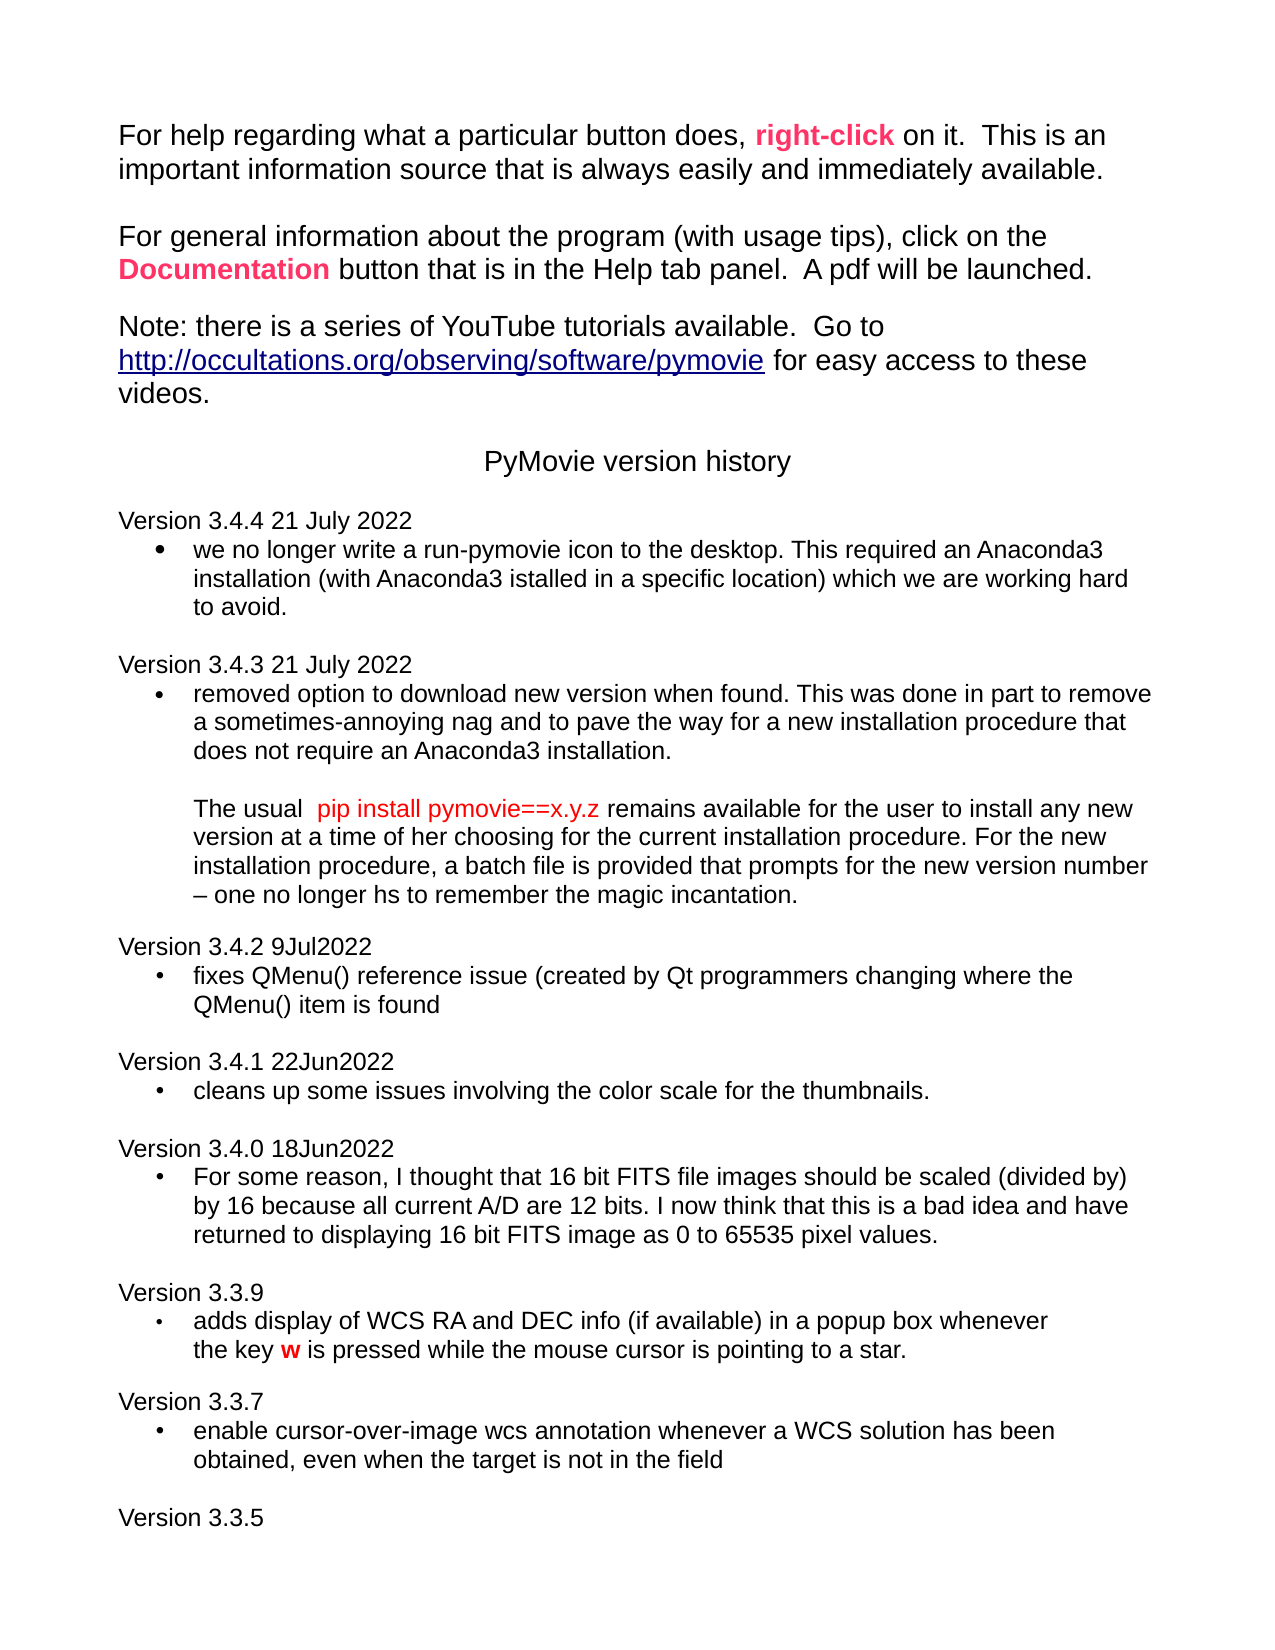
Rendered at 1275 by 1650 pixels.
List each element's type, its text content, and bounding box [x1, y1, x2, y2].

list adds display of WCS RA and DEC info (if available) in a popup box whenever the key w is pressed while the mouse cursor is pointing to a star. [156, 1306, 1157, 1387]
list enable cursor-over-image wcs annotation whenever a WCS solution has been obtained, even when the target is not in the field [156, 1416, 1157, 1502]
text For help regarding what a particular button does, right-click on it. This is an important information source that is always easily and immediately available. [118, 118, 1157, 185]
text Version 3.3.7 [118, 1387, 1157, 1416]
list removed option to download new version when found. This was done in part to remove a sometimes-annoying nag and to pave the way for a new installation procedure that does not require an Anaconda3 installation. The usual pip install pymovie==x.y.z remains available for the user to install any new version at a time of her choosing for the current installation procedure. For the new installation procedure, a batch file is provided that prompts for the new version number – one no longer hs to remember the magic incantation. [156, 678, 1157, 932]
text Note: there is a series of YouTube tutorials available. Go to http://occultations.org/observing/software/pymovie for easy access to these videos. [118, 309, 1157, 410]
text Version 3.4.4 21 July 2022 [118, 506, 1157, 535]
list fixes QMenu() reference issue (created by Qt programmers changing where the QMenu() item is found [156, 961, 1157, 1047]
list For some reason, I thought that 16 bit FITS file images should be scaled (divided by) by 16 because all current A/D are 12 bits. I now think that this is a bad idea and have returned to displaying 16 bit FITS image as 0 to 65535 pixel values. [156, 1162, 1157, 1277]
list cleans up some issues involving the color scale for the thumbnails. [156, 1076, 1157, 1134]
text Version 3.4.0 18Jun2022 [118, 1134, 1157, 1162]
list we no longer write a run-pymovie icon to the desktop. This required an Anaconda3 installation (with Anaconda3 istalled in a specific location) which we are working hard to avoid. [156, 535, 1157, 650]
text Version 3.3.5 [118, 1502, 1157, 1531]
text PyMovie version history [118, 444, 1157, 477]
text Version 3.3.9 [118, 1277, 1157, 1306]
text Version 3.4.1 22Jun2022 [118, 1047, 1157, 1076]
text Version 3.4.3 21 July 2022 [118, 650, 1157, 678]
text Version 3.4.2 9Jul2022 [118, 932, 1157, 961]
text For general information about the program (with usage tips), click on the Documentation button that is in the Help tab panel. A pdf will be launched. [118, 219, 1157, 286]
